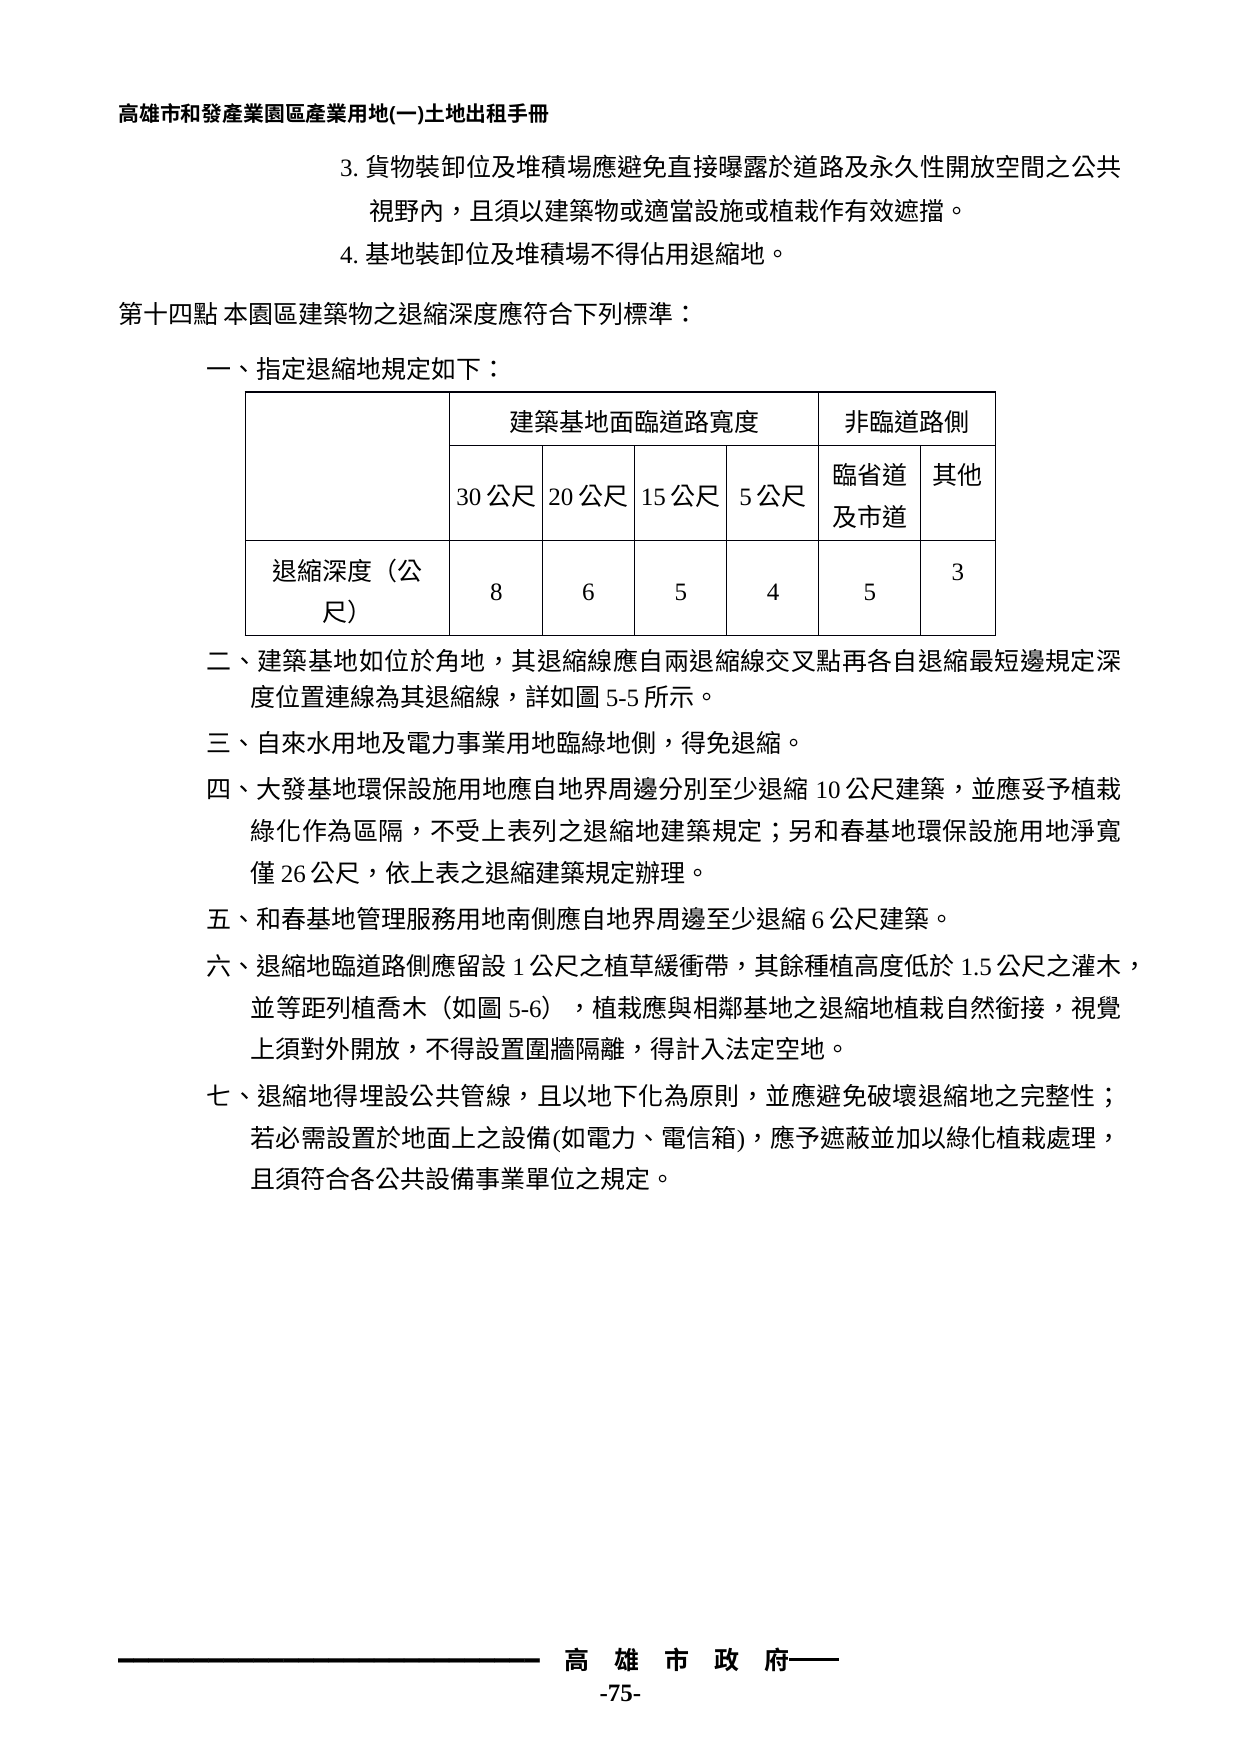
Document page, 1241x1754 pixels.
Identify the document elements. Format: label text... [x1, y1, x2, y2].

table_cell 5 [819, 541, 920, 635]
text 七、退縮地得埋設公共管線，且以地下化為原則，並應避免破壞退縮地之完整性；若必需設置於地面上之設備(如電力、電信箱)，應予遮蔽並加以綠化植栽處理，且須符合各公共設備事業單位之規定。 [206, 1072, 1122, 1197]
text 六、退縮地臨道路側應留設1公尺之植草緩衝帶，其餘種植高度低於1.5公尺之灌木，並等距列植喬木（如圖5-6），植栽應與相鄰基地之退縮地植栽自然銜接，視覺上須對外開放，不得設置圍牆隔離，得計入法定空地。 [206, 942, 1122, 1067]
table_cell 4 [727, 541, 818, 635]
text 4. 基地裝卸位及堆積場不得佔用退縮地。 [340, 234, 1122, 271]
text 3. 貨物裝卸位及堆積場應避免直接曝露於道路及永久性開放空間之公共視野內，且須以建築物或適當設施或植栽作有效遮擋。 [340, 148, 1122, 227]
text 三、自來水用地及電力事業用地臨綠地側，得免退縮。 [206, 719, 1122, 761]
table_cell 3 [921, 541, 995, 635]
table_cell 20公尺 [543, 446, 634, 540]
table_cell 5公尺 [727, 446, 818, 540]
table_cell 5 [635, 541, 726, 635]
table_cell 15公尺 [635, 446, 726, 540]
text 四、大發基地環保設施用地應自地界周邊分別至少退縮10公尺建築，並應妥予植栽綠化作為區隔，不受上表列之退縮地建築規定；另和春基地環保設施用地淨寬僅26公尺，依上表之退縮建築規定辦理。 [206, 766, 1122, 891]
table_cell 8 [450, 541, 542, 635]
table_cell 30公尺 [450, 446, 542, 540]
table_cell 其他 [921, 446, 995, 540]
table_cell 6 [543, 541, 634, 635]
text 一、指定退縮地規定如下： [207, 345, 1122, 386]
table_cell 退縮深度（公尺） [246, 541, 449, 635]
text 二、建築基地如位於角地，其退縮線應自兩退縮線交叉點再各自退縮最短邊規定深度位置連線為其退縮線，詳如圖5-5所示。 [206, 641, 1122, 714]
table_header 建築基地面臨道路寬度 [450, 393, 818, 445]
table_header 非臨道路側 [819, 393, 995, 445]
text 第十四點 本園區建築物之退縮深度應符合下列標準： [118, 291, 1122, 332]
text 五、和春基地管理服務用地南側應自地界周邊至少退縮6公尺建築。 [206, 896, 1122, 937]
table_header [246, 393, 449, 540]
table_cell 臨省道 及市道 [819, 446, 920, 540]
